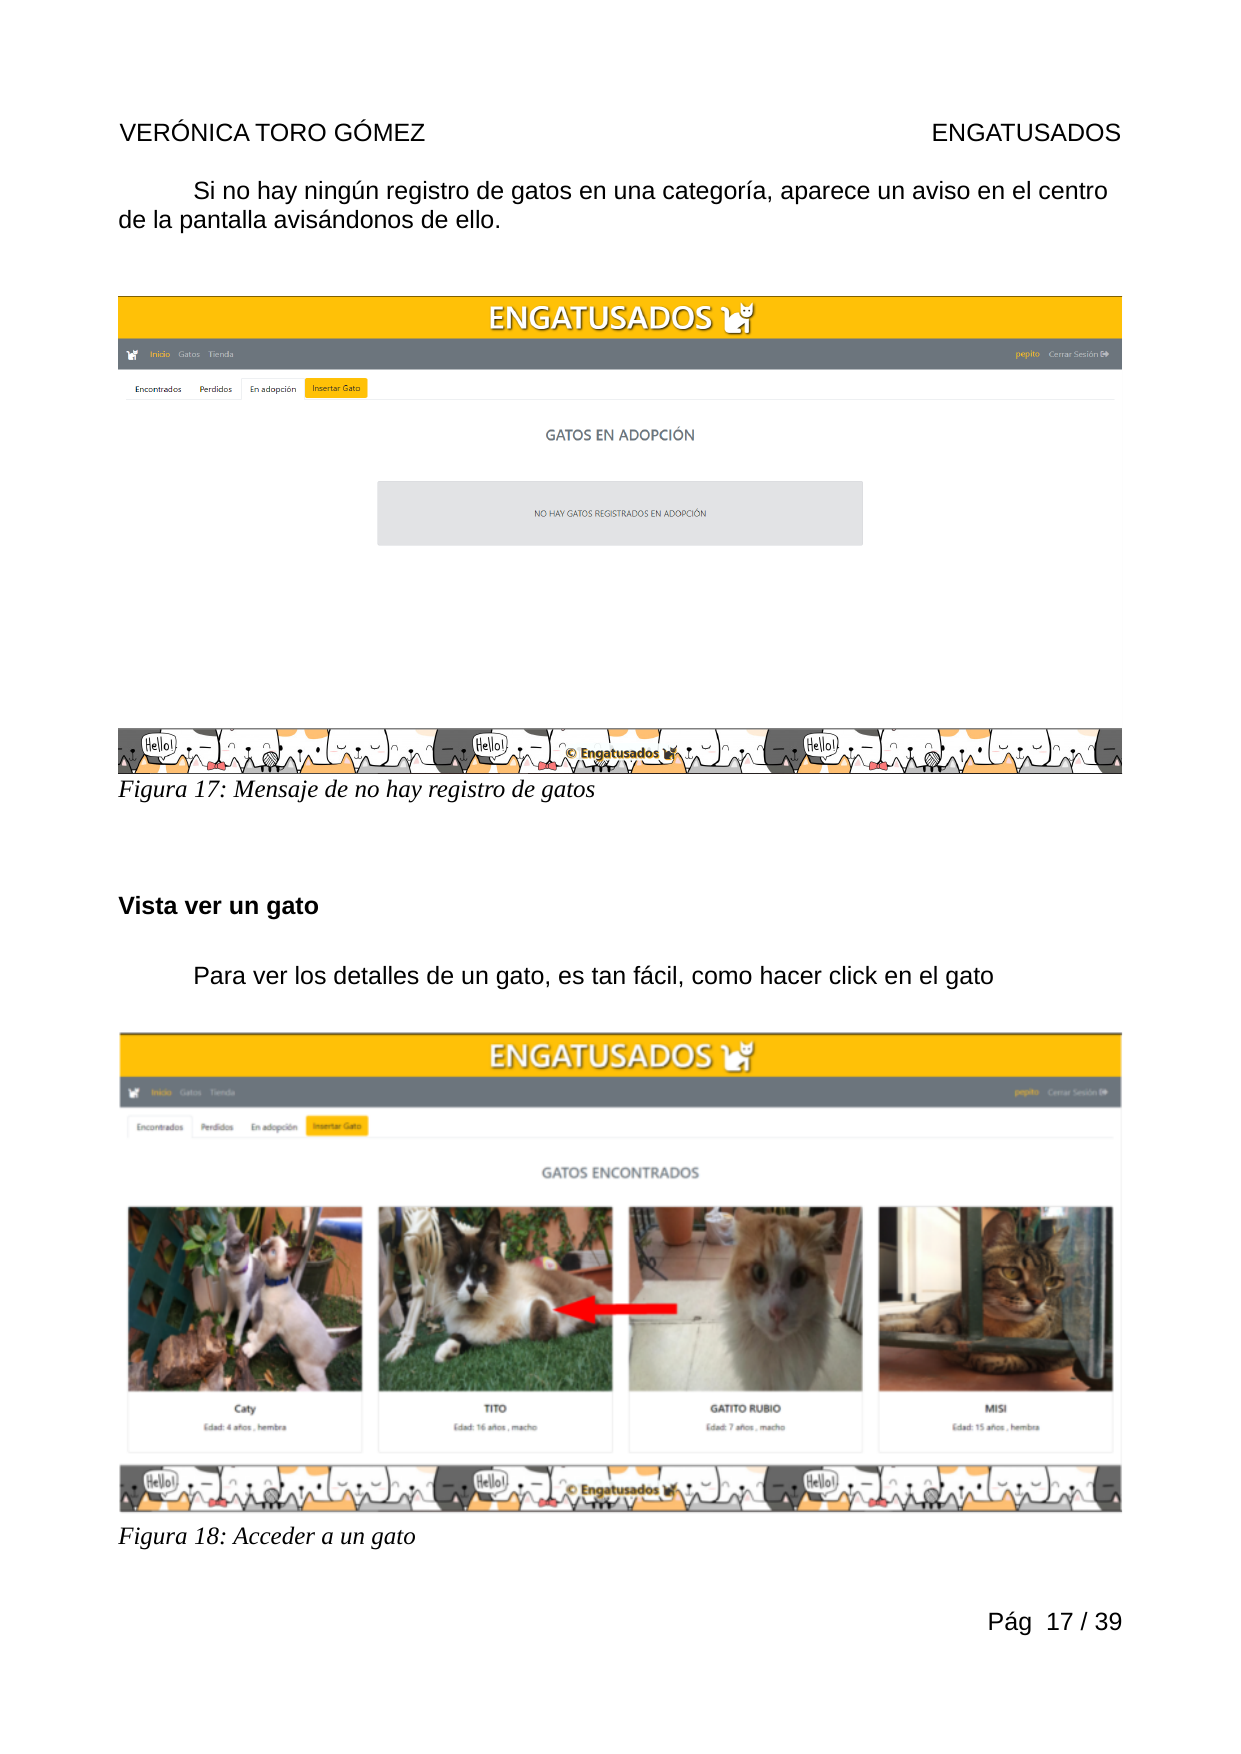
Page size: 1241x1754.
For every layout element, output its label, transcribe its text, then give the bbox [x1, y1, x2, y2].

text Figura 18: Acceder a un gato [118, 1516, 1122, 1549]
picture [118, 1031, 1123, 1516]
picture [118, 296, 1123, 774]
text Figura 17: Mensaje de no hay registro de gatos [118, 774, 1122, 803]
text Si no hay ningún registro de gatos en una categoría, aparece un aviso en el centro de la pantalla avisándonos de ello. [118, 176, 1122, 234]
subtitle Vista ver un gato [118, 803, 1122, 920]
subtitle [118, 283, 1122, 296]
text Para ver los detalles de un gato, es tan fácil, como hacer click en el gato [118, 961, 1122, 990]
